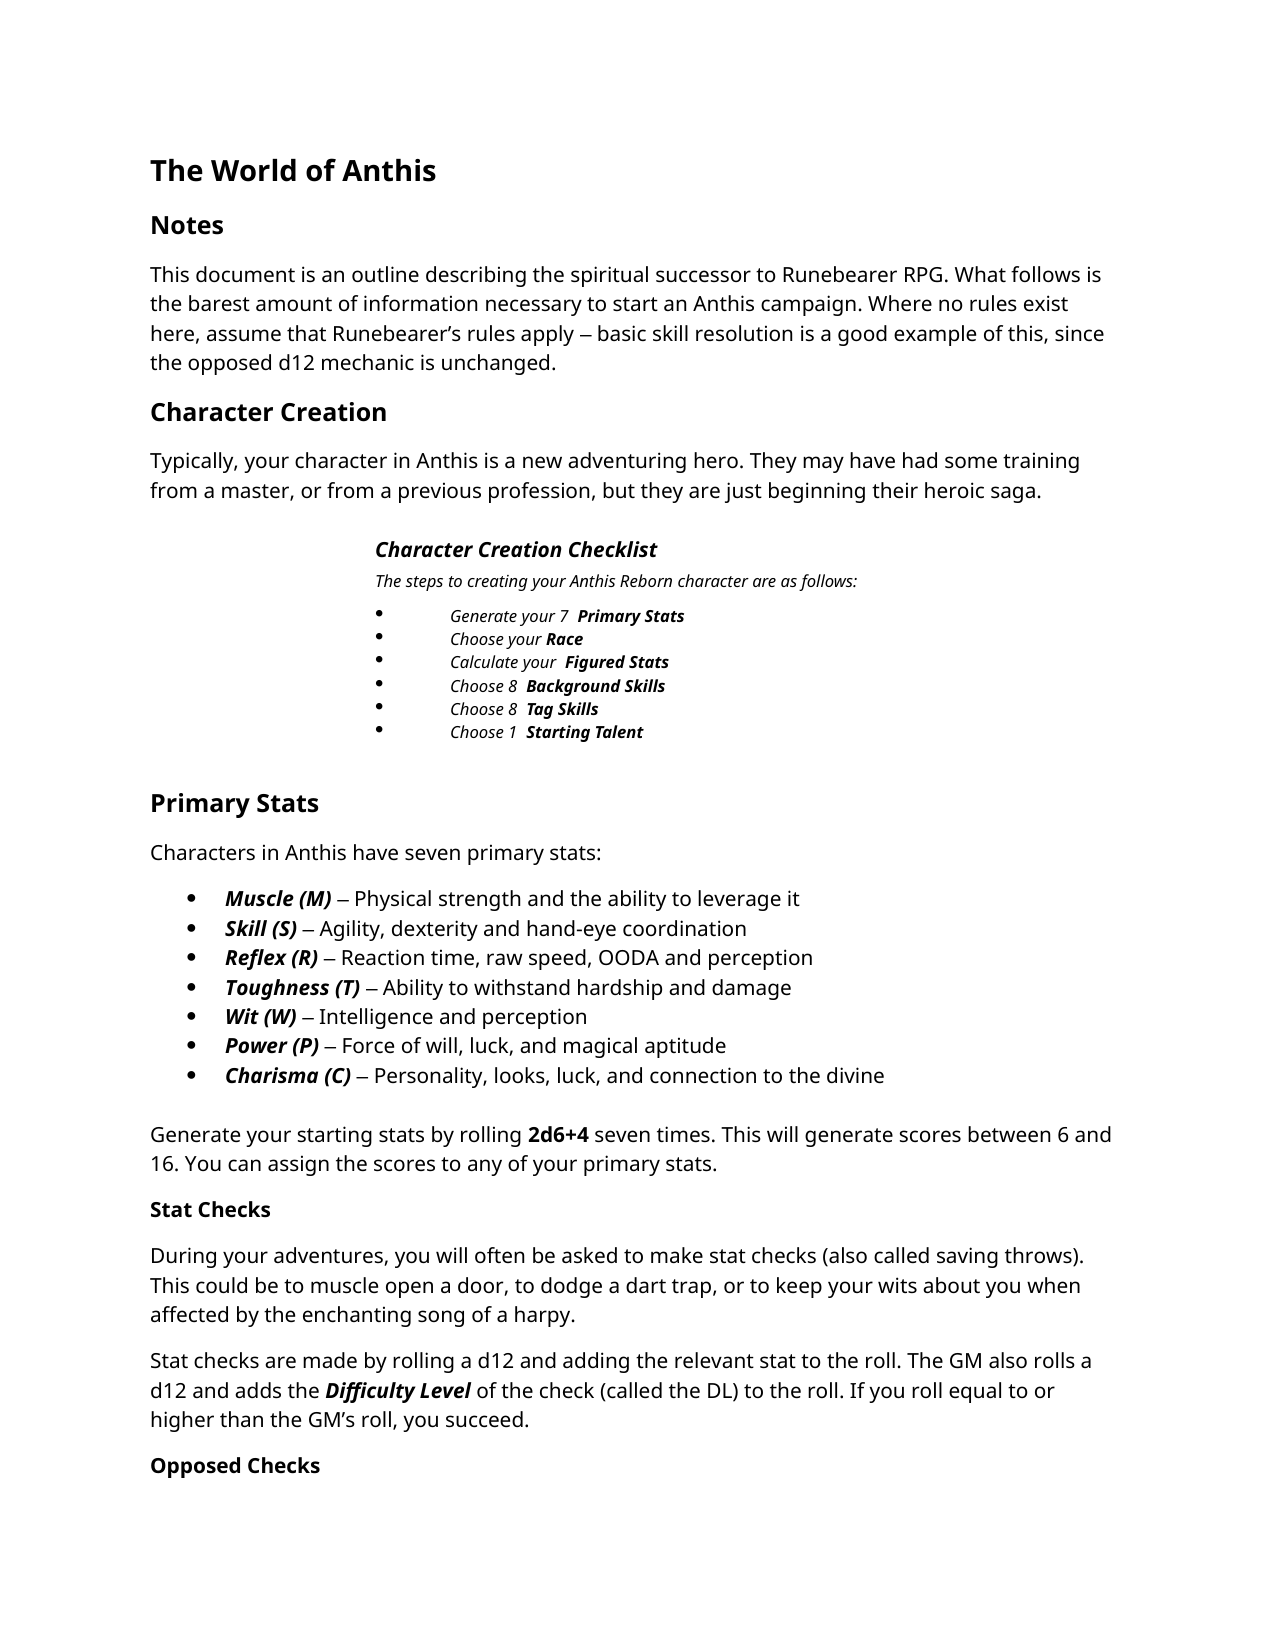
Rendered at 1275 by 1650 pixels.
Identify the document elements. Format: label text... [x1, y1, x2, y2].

list Choose 1 Starting Talent [375, 721, 900, 744]
text Primary Stats [150, 786, 1125, 820]
list Skill (S) – Agility, dexterity and hand-eye coordination [187, 914, 1125, 942]
list Muscle (M) – Physical strength and the ability to leverage it [187, 884, 1125, 913]
text Typically, your character in Anthis is a new adventuring hero. They may have had some training from a master, or from a previous profession, but they are just beginning their heroic saga. [150, 447, 1125, 504]
list Choose 8 Background Skills [375, 674, 900, 698]
text This document is an outline describing the spiritual successor to Runebearer RPG. What follows is the barest amount of information necessary to start an Anthis campaign. Where no rules exist here, assume that Runebearer’s rules apply – basic skill resolution is a good example of this, since the opposed d12 mechanic is unchanged. [150, 260, 1125, 377]
text Stat checks are made by rolling a d12 and adding the relevant stat to the roll. The GM also rolls a d12 and adds the Difficulty Level of the check (called the DL) to the roll. If you roll equal to or higher than the GM’s roll, you succeed. [150, 1347, 1125, 1434]
list Toughness (T) – Ability to withstand hardship and damage [187, 973, 1125, 1001]
list Charisma (C) – Personality, looks, luck, and connection to the divine [187, 1061, 1125, 1089]
text The steps to creating your Anthis Reborn character are as follows: [375, 569, 900, 592]
list Calculate your Figured Stats [375, 651, 900, 674]
text During your adventures, you will often be asked to make stat checks (also called saving throws). This could be to muscle open a door, to dodge a dart trap, or to keep your wits about you when affected by the enchanting song of a harpy. [150, 1241, 1125, 1329]
list Power (P) – Force of will, luck, and magical aptitude [187, 1032, 1125, 1060]
list Choose your Race [375, 628, 900, 651]
text Character Creation [150, 394, 1125, 429]
text Notes [150, 208, 1125, 242]
text The World of Anthis [150, 150, 1125, 190]
list Wit (W) – Intelligence and perception [187, 1002, 1125, 1031]
list Generate your 7 Primary Stats [375, 605, 900, 628]
text Opposed Checks [150, 1452, 1125, 1480]
text Generate your starting stats by rolling 2d6+4 seven times. This will generate scores between 6 and 16. You can assign the scores to any of your primary stats. [150, 1120, 1125, 1178]
text Stat Checks [150, 1195, 1125, 1224]
list Reflex (R) – Reaction time, raw speed, OODA and perception [187, 943, 1125, 972]
text Characters in Anthis have seven primary stats: [150, 838, 1125, 867]
list Choose 8 Tag Skills [375, 698, 900, 721]
subtitle Character Creation Checklist [375, 535, 900, 563]
